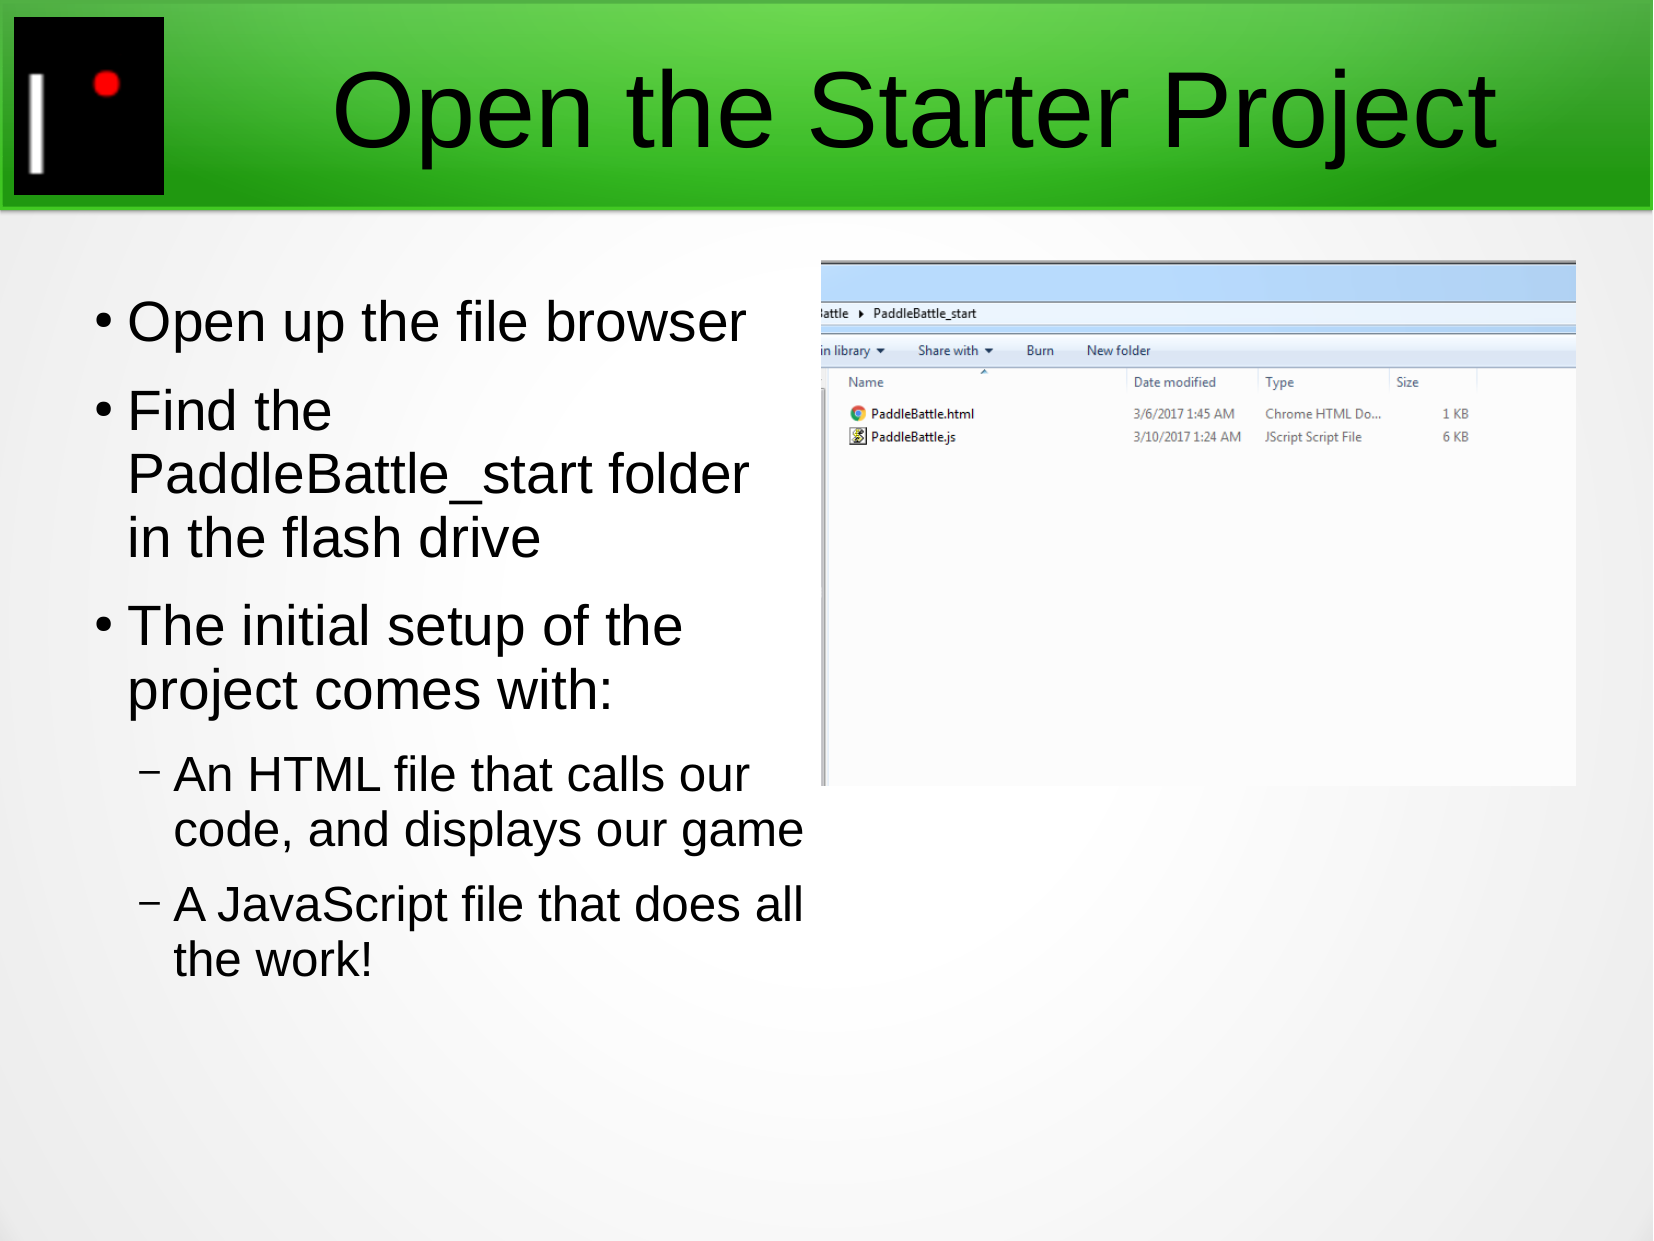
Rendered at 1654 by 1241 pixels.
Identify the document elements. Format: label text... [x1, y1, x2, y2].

title Open the Starter Project [195, 30, 1636, 190]
picture [821, 260, 1576, 786]
list Open up the file browser Find the PaddleBattle_start folder in the flash drive The initial setup of the project comes with: An HTML file that calls our code, and displays our game A JavaScript file that does all the work! [82, 290, 809, 1010]
picture [14, 17, 164, 195]
